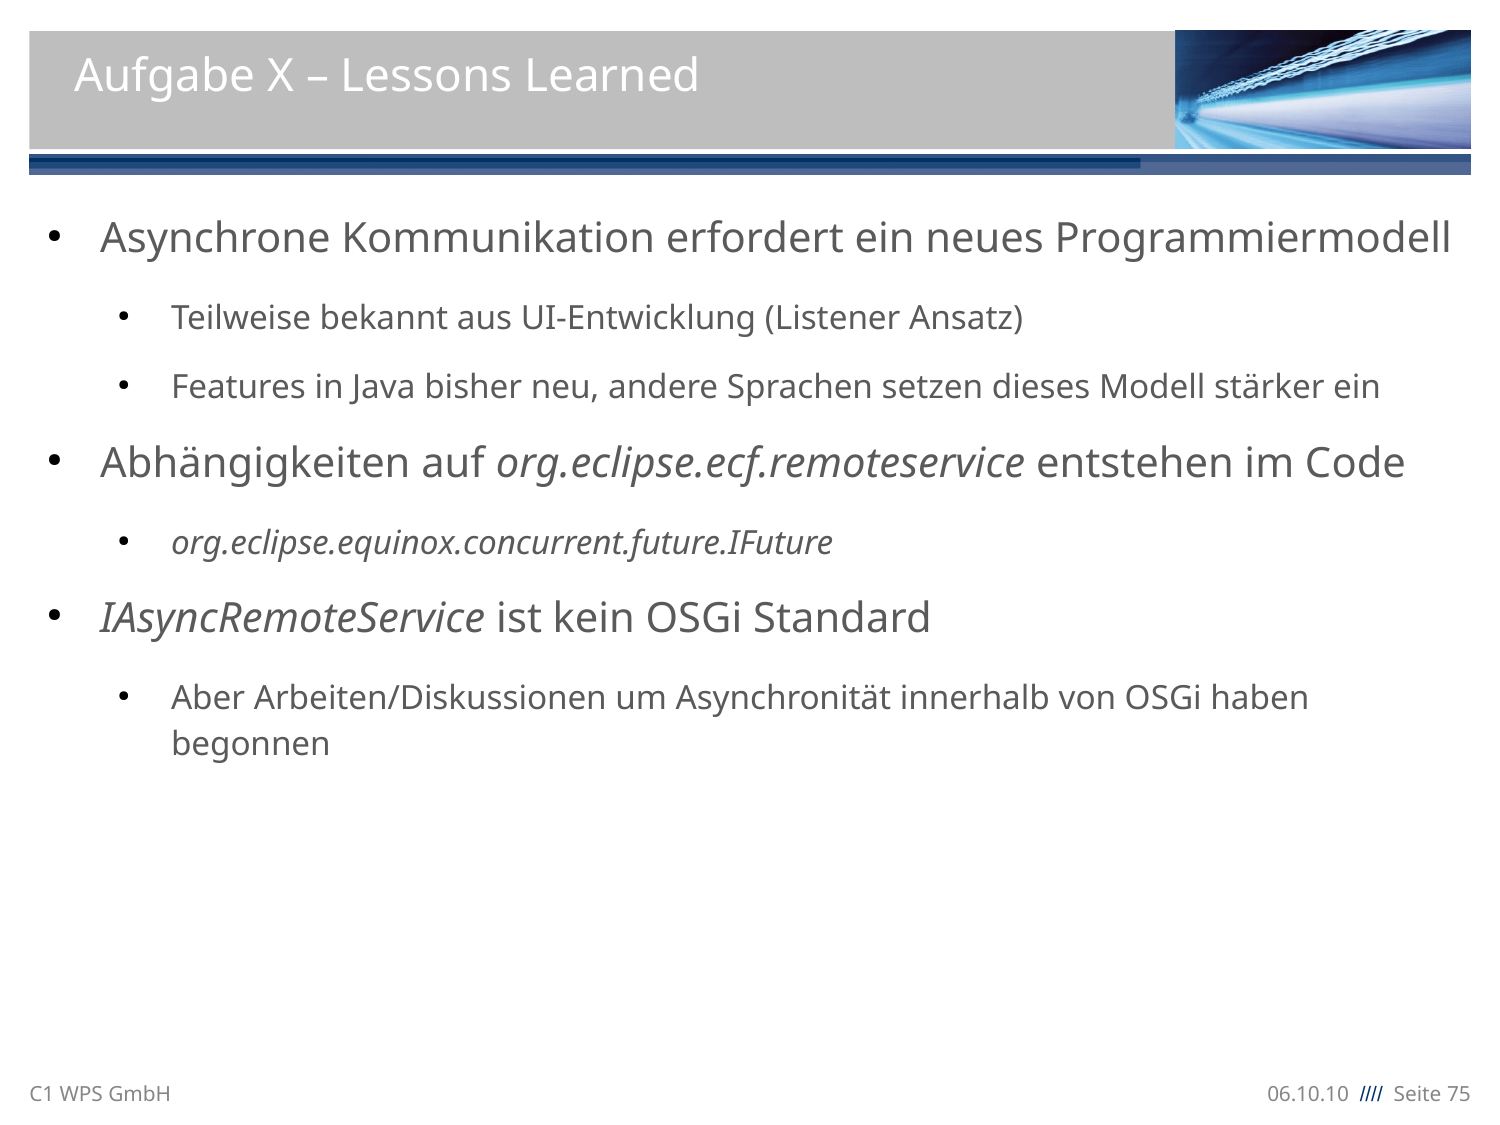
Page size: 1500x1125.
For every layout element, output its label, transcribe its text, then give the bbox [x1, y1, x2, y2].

list Asynchrone Kommunikation erfordert ein neues Programmiermodell Teilweise bekannt aus UI-Entwicklung (Listener Ansatz) Features in Java bisher neu, andere Sprachen setzen dieses Modell stärker ein Abhängigkeiten auf org.eclipse.ecf.remoteservice entstehen im Code org.eclipse.equinox.concurrent.future.IFuture IAsyncRemoteService ist kein OSGi Standard Aber Arbeiten/Diskussionen um Asynchronität innerhalb von OSGi haben begonnen [29, 208, 1471, 1059]
picture [1175, 30, 1471, 149]
title Aufgabe X – Lessons Learned [29, 31, 1176, 150]
picture [29, 154, 1471, 175]
